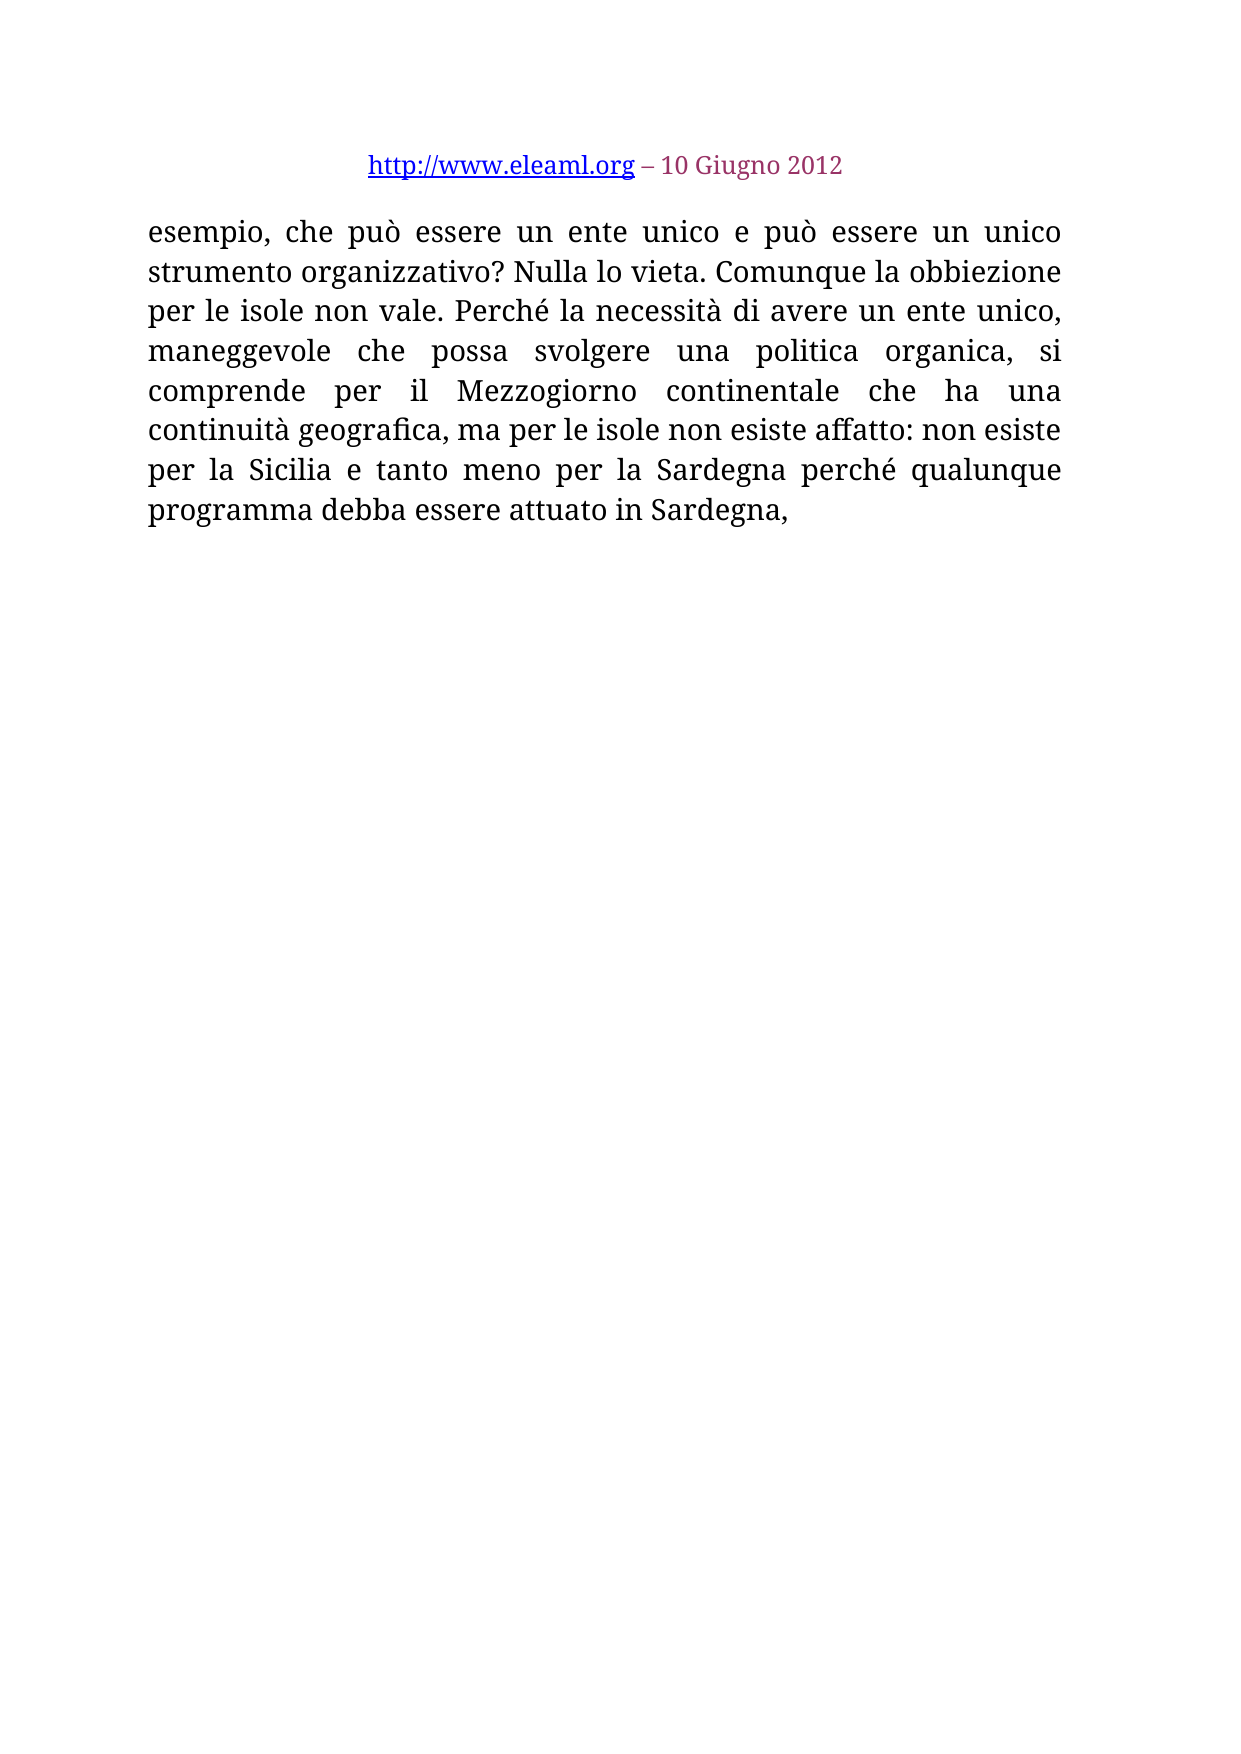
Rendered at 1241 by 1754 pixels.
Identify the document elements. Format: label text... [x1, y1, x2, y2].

text esempio, che può essere un ente unico e può essere un unico strumento organizzativo? Nulla lo vieta. Comunque la obbiezione per le isole non vale. Perché la necessità di avere un ente unico, maneggevole che possa svolgere una politica organica, si comprende per il Mezzogiorno continentale che ha una continuità geografica, ma per le isole non esiste affatto: non esiste per la Sicilia e tanto meno per la Sardegna perché qualunque programma debba essere attuato in Sardegna, [148, 211, 1063, 529]
